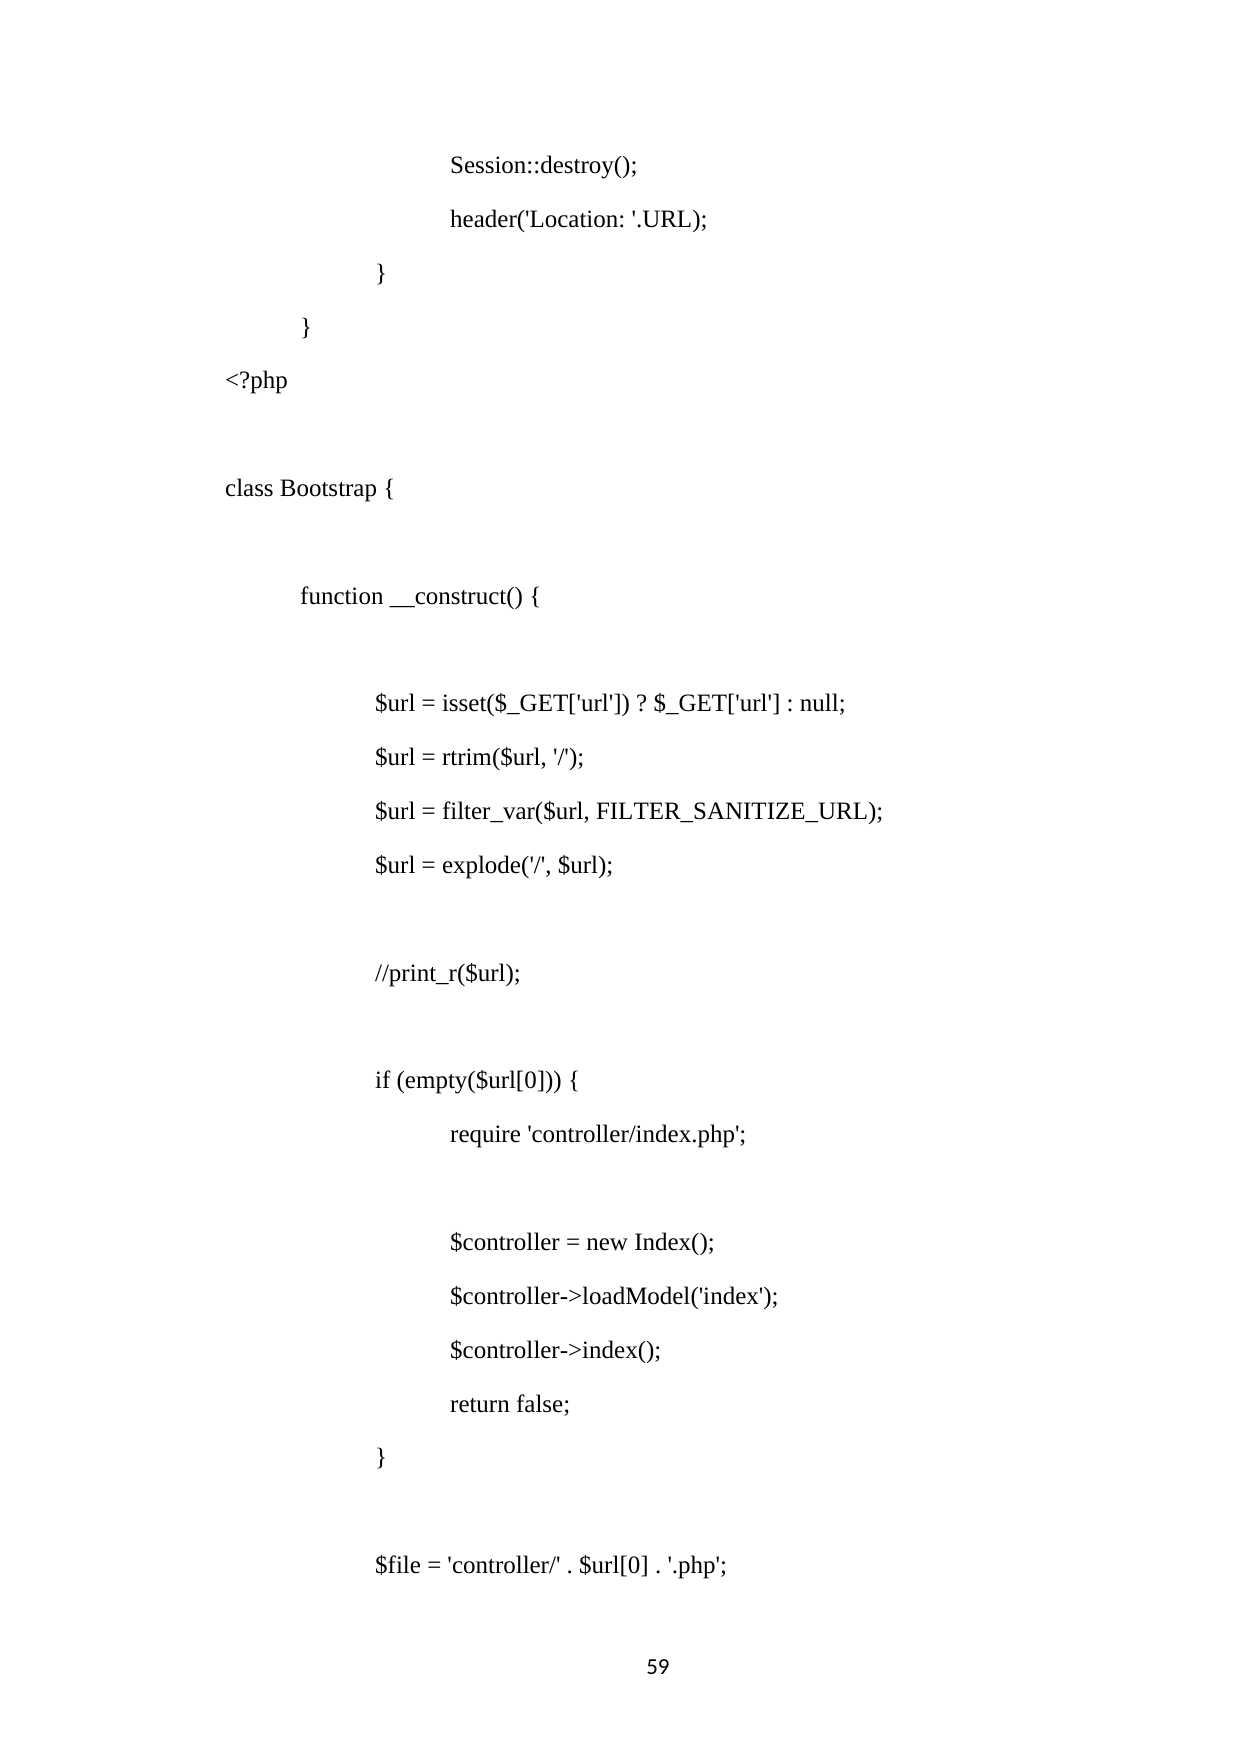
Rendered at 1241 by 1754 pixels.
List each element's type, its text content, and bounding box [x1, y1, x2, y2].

text <?php [225, 365, 1090, 394]
text header('Location: '.URL); [225, 204, 1090, 233]
text function __construct() { [225, 581, 1090, 609]
text $url = explode('/', $url); [225, 850, 1090, 879]
text $url = filter_var($url, FILTER_SANITIZE_URL); [225, 796, 1090, 825]
text class Bootstrap { [225, 473, 1090, 502]
text } [225, 312, 1090, 340]
text $file = 'controller/' . $url[0] . '.php'; [225, 1550, 1090, 1579]
text if (empty($url[0])) { [225, 1066, 1090, 1094]
text Session::destroy(); [225, 150, 1090, 179]
text //print_r($url); [225, 958, 1090, 987]
text require 'controller/index.php'; [225, 1119, 1090, 1148]
text $url = isset($_GET['url']) ? $_GET['url'] : null; [225, 688, 1090, 717]
text $controller = new Index(); [225, 1227, 1090, 1256]
text $url = rtrim($url, '/'); [225, 742, 1090, 771]
text $controller->loadModel('index'); [225, 1281, 1090, 1310]
text } [225, 258, 1090, 286]
text $controller->index(); [225, 1335, 1090, 1363]
text } [225, 1442, 1090, 1471]
text return false; [225, 1389, 1090, 1417]
